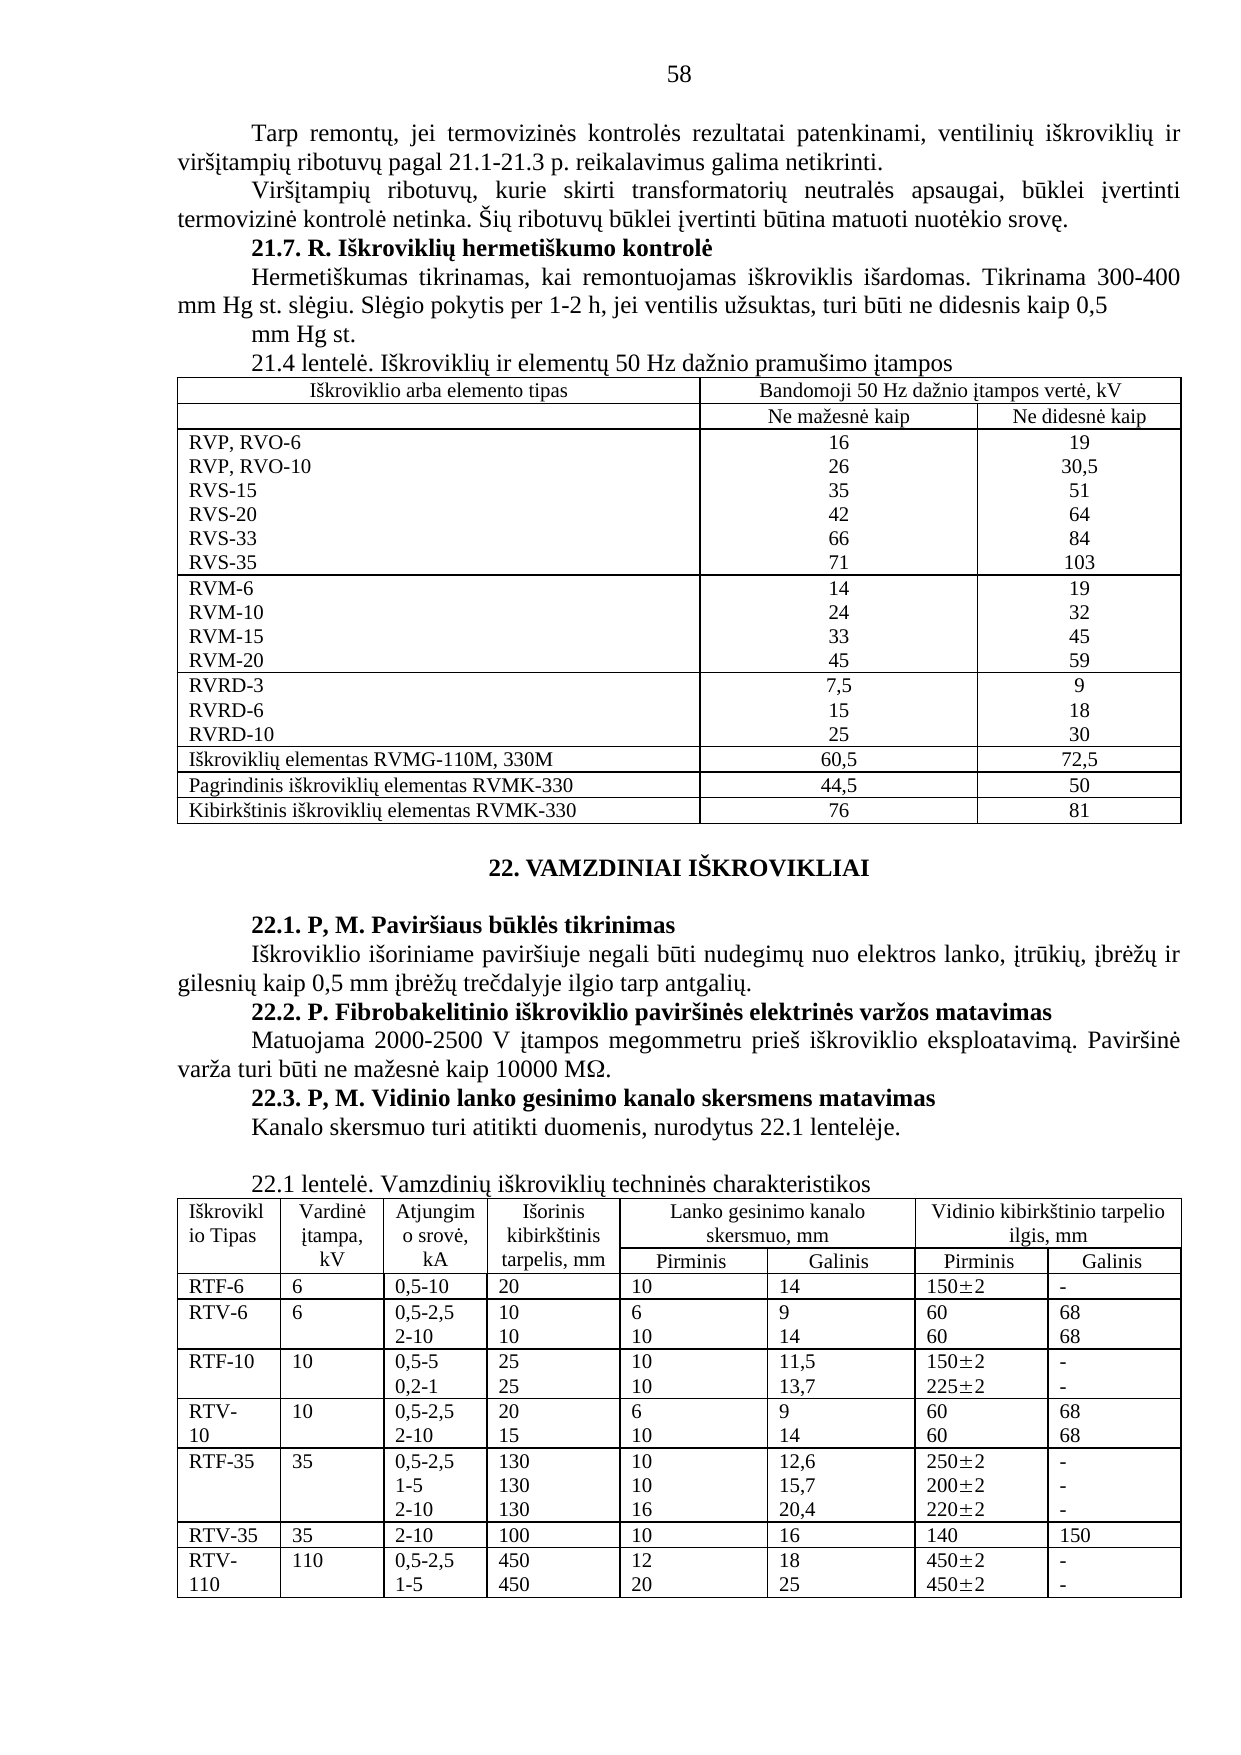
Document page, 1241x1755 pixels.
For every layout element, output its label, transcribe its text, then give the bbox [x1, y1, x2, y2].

text 21.4 lentelė. Iškroviklių ir elementų 50 Hz dažnio pramušimo įtampos [177, 348, 1181, 377]
table_cell [281, 1473, 383, 1497]
table_cell Pirminis [916, 1249, 1047, 1273]
table_cell 1-5 [385, 1572, 486, 1596]
table_cell 72,5 [978, 747, 1180, 771]
table_cell 15,7 [768, 1473, 914, 1497]
text Kanalo skersmuo turi atitikti duomenis, nurodytus 22.1 lentelėje. [177, 1112, 1181, 1140]
table_cell 6 [281, 1274, 383, 1298]
table_cell 60,5 [701, 747, 977, 771]
table_cell 68 [1049, 1423, 1180, 1447]
table_cell 25 [701, 722, 977, 746]
table_cell 76 [701, 798, 977, 822]
table_cell Ne didesnė kaip [978, 404, 1180, 428]
table_cell 25 [488, 1350, 619, 1373]
table_cell 7,5 [701, 673, 977, 697]
table_cell 30 [978, 722, 1180, 746]
table_cell 50 [978, 773, 1180, 797]
table_cell - [1049, 1473, 1180, 1497]
table_cell 15 [701, 698, 977, 722]
table_cell - [1049, 1548, 1180, 1572]
table_cell 6 [281, 1300, 383, 1324]
table_cell RVP, RVO-10 [178, 454, 699, 478]
table_cell 18 [768, 1548, 914, 1572]
table_cell RVS-33 [178, 526, 699, 550]
table_cell 10 [621, 1473, 767, 1497]
table_cell 9 [768, 1399, 914, 1423]
table_cell 0,2-1 [385, 1374, 486, 1398]
table_cell 42 [701, 502, 977, 526]
table_cell 33 [701, 624, 977, 648]
table_cell 1-5 [385, 1473, 486, 1497]
table_cell [281, 1374, 383, 1398]
table_cell 35 [701, 478, 977, 502]
table_cell 60 [916, 1300, 1047, 1324]
table_cell - [1049, 1274, 1180, 1298]
table_cell 0,5-2,5 [385, 1399, 486, 1423]
table_header Vardinė įtampa, kV [281, 1199, 383, 1273]
table_cell 0,5-10 [385, 1274, 486, 1298]
table_cell 0,5-2,5 [385, 1548, 486, 1572]
text 22.3. P, M. Vidinio lanko gesinimo kanalo skersmens matavimas [177, 1083, 1181, 1112]
table_cell 18 [978, 698, 1180, 722]
table_cell 12 [621, 1548, 767, 1572]
table_cell [281, 1572, 383, 1596]
table_cell Iškroviklių elementas RVMG-110M, 330M [178, 747, 699, 771]
table_cell 9 [978, 673, 1180, 697]
table_cell - [1049, 1374, 1180, 1398]
table_cell 19 [978, 576, 1180, 600]
table_cell 2-10 [385, 1497, 486, 1521]
table_cell 20,4 [768, 1497, 914, 1521]
table_cell Kibirkštinis iškroviklių elementas RVMK-330 [178, 798, 699, 822]
table_cell [281, 1497, 383, 1521]
table_header Atjungimo srovė, kA [384, 1199, 487, 1273]
text Viršįtampių ribotuvų, kurie skirti transformatorių neutralės apsaugai, būklei įvertinti termovizinė kontrolė netinka. Šių ribotuvų būklei įvertinti būtina matuoti nuotėkio srovę. [177, 176, 1181, 233]
table_cell RTV-6 [178, 1300, 280, 1324]
table_cell 12,6 [768, 1449, 914, 1473]
table_cell RTV- [178, 1399, 280, 1423]
table_cell 10 [621, 1350, 767, 1373]
table_cell [281, 1423, 383, 1447]
table_cell RVM-20 [178, 648, 699, 672]
table_cell RVRD-3 [178, 673, 699, 697]
table_cell 11,5 [768, 1350, 914, 1373]
table_cell RTV- [178, 1548, 280, 1572]
table_cell 110 [281, 1548, 383, 1572]
table_cell 68 [1049, 1324, 1180, 1348]
text Matuojama 2000-2500 V įtampos megommetru prieš iškroviklio eksploatavimą. Paviršinė varža turi būti ne mažesnė kaip 10000 M. [177, 1025, 1181, 1083]
text 22.1. P, M. Paviršiaus būklės tikrinimas [177, 910, 1181, 939]
table_cell RVM-15 [178, 624, 699, 648]
table_cell - [1049, 1449, 1180, 1473]
table_cell 19 [978, 430, 1180, 454]
text 22.1 lentelė. Vamzdinių iškroviklių techninės charakteristikos [177, 1169, 1181, 1198]
text Tarp remontų, jei termovizinės kontrolės rezultatai patenkinami, ventilinių iškroviklių ir viršįtampių ribotuvų pagal 21.1-21.3 p. reikalavimus galima netikrinti. [177, 118, 1181, 176]
table_cell 2-10 [385, 1324, 486, 1348]
table_cell 0,5-2,5 [385, 1449, 486, 1473]
table_header Lanko gesinimo kanalo skersmuo, mm [621, 1199, 915, 1247]
table_cell 60 [916, 1423, 1047, 1447]
table_cell Galinis [1049, 1249, 1180, 1273]
table_cell 2-10 [385, 1523, 486, 1547]
table_cell [178, 1324, 280, 1348]
table_cell 10 [178, 1423, 280, 1447]
table_cell 100 [488, 1523, 619, 1547]
table_cell 64 [978, 502, 1180, 526]
text 21.7. R. Iškroviklių hermetiškumo kontrolė [177, 233, 1181, 262]
table_cell 150 [1049, 1523, 1180, 1547]
table_cell 71 [701, 550, 977, 574]
table_cell [178, 1497, 280, 1521]
table_cell 2002 [916, 1473, 1047, 1497]
table_cell 20 [488, 1274, 619, 1298]
table_cell 15 [488, 1423, 619, 1447]
table_cell 20 [621, 1572, 767, 1596]
table_cell 450 [488, 1548, 619, 1572]
table_cell 1502 [916, 1350, 1047, 1373]
table_cell RVRD-10 [178, 722, 699, 746]
table_cell 130 [488, 1473, 619, 1497]
table_cell - [1049, 1572, 1180, 1596]
table_cell 130 [488, 1449, 619, 1473]
table_cell 10 [621, 1523, 767, 1547]
table_cell 2-10 [385, 1423, 486, 1447]
table_cell RTV-35 [178, 1523, 280, 1547]
table_cell 35 [281, 1449, 383, 1473]
table_header Išorinis kibirkštinis tarpelis, mm [488, 1199, 619, 1273]
table_cell 140 [916, 1523, 1047, 1547]
table_cell RTF-35 [178, 1449, 280, 1473]
table_cell 26 [701, 454, 977, 478]
table_cell 2252 [916, 1374, 1047, 1398]
table_cell 10 [488, 1300, 619, 1324]
table_cell 1502 [916, 1274, 1047, 1298]
table_header Vidinio kibirkštinio tarpelio ilgis, mm [916, 1199, 1181, 1247]
table_cell 81 [978, 798, 1180, 822]
table_cell 6 [621, 1300, 767, 1324]
table_cell [178, 1473, 280, 1497]
table_cell 30,5 [978, 454, 1180, 478]
table_cell 14 [768, 1423, 914, 1447]
table_header Bandomoji 50 Hz dažnio įtampos vertė, kV [701, 378, 1180, 402]
table_cell 16 [701, 430, 977, 454]
text Hermetiškumas tikrinamas, kai remontuojamas iškroviklis išardomas. Tikrinama 300-400 mm Hg st. slėgiu. Slėgio pokytis per 1-2 h, jei ventilis užsuktas, turi būti ne didesnis kaip 0,5 [177, 262, 1181, 319]
table_cell 14 [768, 1274, 914, 1298]
table_cell 16 [621, 1497, 767, 1521]
table_cell 130 [488, 1497, 619, 1521]
table_cell 10 [281, 1399, 383, 1423]
table_cell Pirminis [621, 1249, 767, 1273]
table_cell 68 [1049, 1399, 1180, 1423]
table_cell [178, 404, 699, 428]
table_cell 110 [178, 1572, 280, 1596]
table_cell 68 [1049, 1300, 1180, 1324]
text mm Hg st. [177, 319, 1181, 348]
table_cell Galinis [768, 1249, 914, 1273]
text 22.2. P. Fibrobakelitinio iškroviklio paviršinės elektrinės varžos matavimas [177, 997, 1181, 1025]
table_cell 51 [978, 478, 1180, 502]
table_cell 10 [621, 1449, 767, 1473]
table_cell Ne mažesnė kaip [701, 404, 977, 428]
table_cell 44,5 [701, 773, 977, 797]
table_cell 59 [978, 648, 1180, 672]
table_cell [281, 1324, 383, 1348]
table_cell RVM-10 [178, 600, 699, 624]
table_cell 25 [768, 1572, 914, 1596]
table_cell RVS-15 [178, 478, 699, 502]
table_cell RVS-35 [178, 550, 699, 574]
table_cell RTF-6 [178, 1274, 280, 1298]
table_cell - [1049, 1497, 1180, 1521]
table_header Iškroviklio Tipas [178, 1199, 280, 1273]
table_cell 13,7 [768, 1374, 914, 1398]
table_cell 24 [701, 600, 977, 624]
table_cell 32 [978, 600, 1180, 624]
table_cell 45 [701, 648, 977, 672]
table_cell 2202 [916, 1497, 1047, 1521]
table_cell 14 [701, 576, 977, 600]
table_cell 103 [978, 550, 1180, 574]
table_cell Pagrindinis iškroviklių elementas RVMK-330 [178, 773, 699, 797]
table_cell 4502 [916, 1572, 1047, 1596]
table_cell RTF-10 [178, 1350, 280, 1373]
table_cell 10 [621, 1324, 767, 1348]
table_cell 10 [488, 1324, 619, 1348]
table_cell 9 [768, 1300, 914, 1324]
table_cell 10 [621, 1374, 767, 1398]
table_cell RVM-6 [178, 576, 699, 600]
table_cell 84 [978, 526, 1180, 550]
text 22. VAMZDINIAI IŠKROVIKLIAI [177, 853, 1181, 882]
table_cell 10 [281, 1350, 383, 1373]
table_cell 20 [488, 1399, 619, 1423]
table_cell 2502 [916, 1449, 1047, 1473]
table_header Iškroviklio arba elemento tipas [178, 378, 699, 402]
table_cell 0,5-2,5 [385, 1300, 486, 1324]
table_cell 10 [621, 1423, 767, 1447]
table_cell 45 [978, 624, 1180, 648]
table_cell RVS-20 [178, 502, 699, 526]
table_cell 16 [768, 1523, 914, 1547]
table_cell 66 [701, 526, 977, 550]
table_cell 10 [621, 1274, 767, 1298]
table_cell 60 [916, 1324, 1047, 1348]
table_cell 0,5-5 [385, 1350, 486, 1373]
table_cell - [1049, 1350, 1180, 1373]
table_cell 450 [488, 1572, 619, 1596]
table_cell RVRD-6 [178, 698, 699, 722]
table_cell 25 [488, 1374, 619, 1398]
table_cell 35 [281, 1523, 383, 1547]
table_cell 6 [621, 1399, 767, 1423]
table_cell RVP, RVO-6 [178, 430, 699, 454]
table_cell [178, 1374, 280, 1398]
table_cell 60 [916, 1399, 1047, 1423]
table_cell 4502 [916, 1548, 1047, 1572]
table_cell 14 [768, 1324, 914, 1348]
text Iškroviklio išoriniame paviršiuje negali būti nudegimų nuo elektros lanko, įtrūkių, įbrėžų ir gilesnių kaip 0,5 mm įbrėžų trečdalyje ilgio tarp antgalių. [177, 939, 1181, 997]
